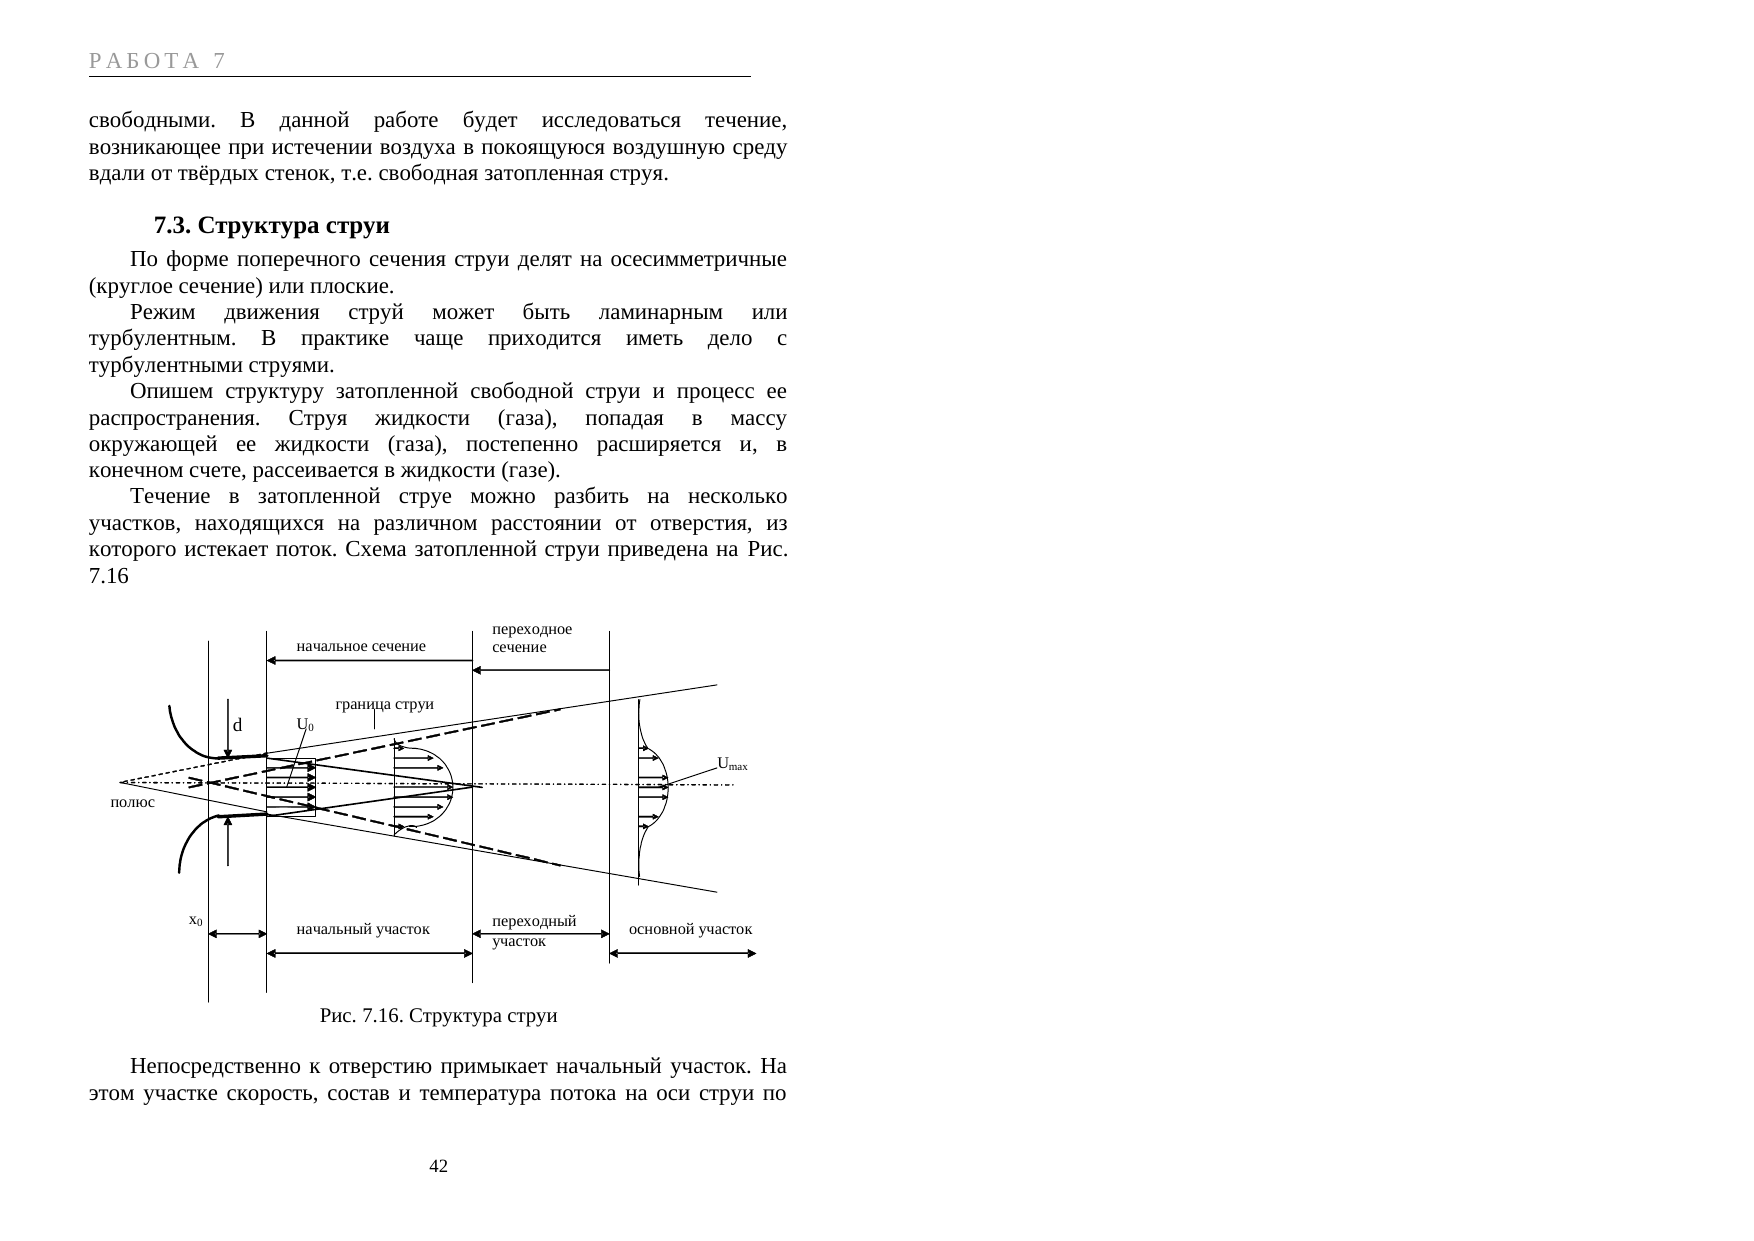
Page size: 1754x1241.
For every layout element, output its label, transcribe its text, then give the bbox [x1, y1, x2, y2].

text Рис. 7.16. Структура струи [89, 1003, 788, 1027]
text свободными. В данной работе будет исследоваться течение, возникающее при истечении воздуха в покоящуюся воздушную среду вдали от твёрдых стенок, т.е. свободная затопленная струя. [89, 106, 788, 185]
text Режим движения струй может быть ламинарным или турбулентным. В практике чаще приходится иметь дело с турбулентными струями. [89, 298, 788, 377]
text Течение в затопленной струе можно разбить на несколько участков, находящихся на различном расстоянии от отверстия, из которого истекает поток. Схема затопленной струи приведена на Рис. 7 .16 [89, 483, 788, 588]
text По форме поперечного сечения струи делят на осесимметричные (круглое сечение) или плоские. [89, 245, 788, 298]
subtitle Структура струи [100, 210, 788, 239]
text Опишем структуру затопленной свободной струи и процесс ее распространения. Струя жидкости (газа), попадая в массу окружающей ее жидкости (газа), постепенно расширяется и, в конечном счете, рассеивается в жидкости (газе). [89, 377, 788, 483]
text Непосредственно к отверстию примыкает начальный участок. На этом участке скорость, состав и температура потока на оси струи по [89, 1052, 788, 1105]
